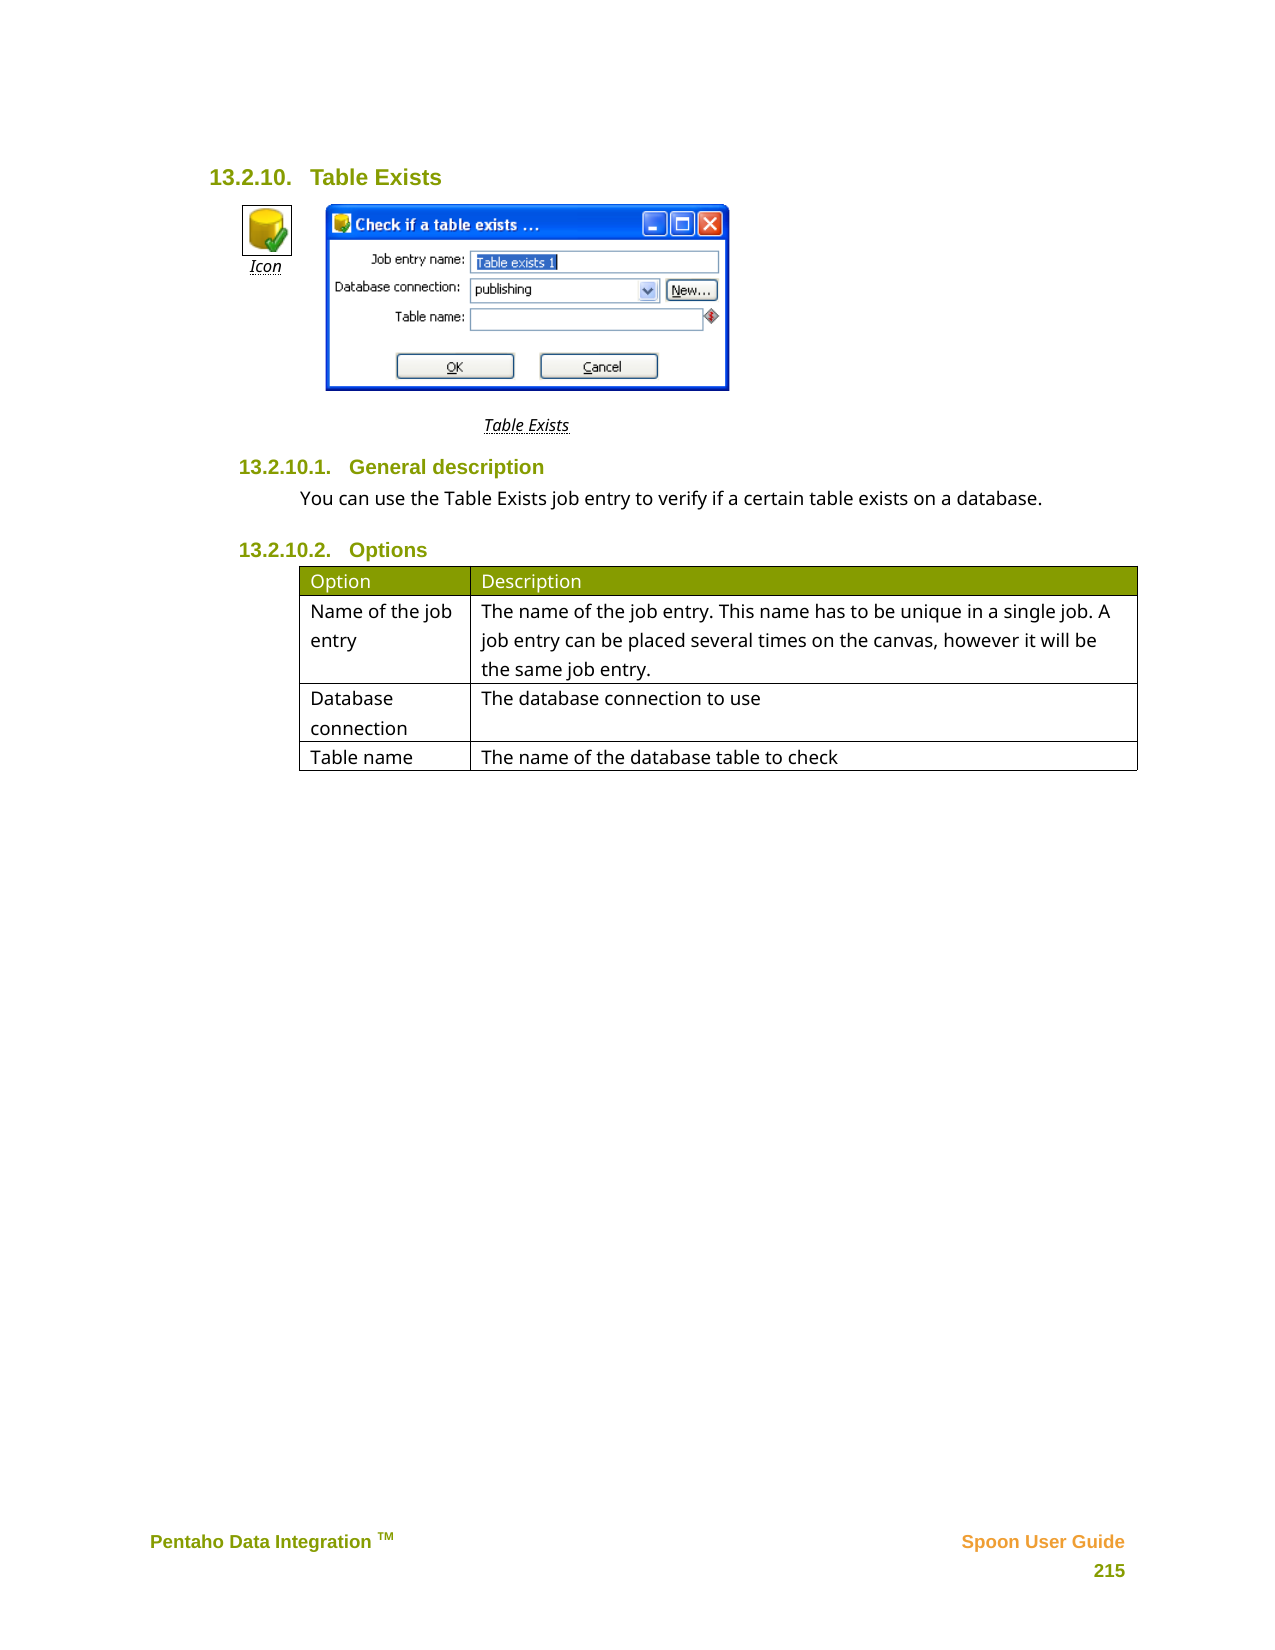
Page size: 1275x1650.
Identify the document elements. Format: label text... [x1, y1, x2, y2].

subtitle General description [239, 447, 1125, 481]
table_cell Table name [300, 742, 470, 770]
table_cell The name of the job entry. This name has to be unique in a single job. A job entry can be placed several times on the canvas, however it will be the same job entry. [471, 596, 1137, 682]
subtitle Table Exists [209, 157, 1125, 192]
table_header Option [300, 567, 470, 595]
table_cell Database connection [300, 684, 470, 741]
table_header Description [471, 567, 1137, 595]
table_cell The database connection to use [471, 684, 1137, 741]
picture [244, 208, 289, 252]
table_cell Name of the job entry [300, 596, 470, 682]
picture [325, 204, 730, 391]
text Icon [241, 254, 292, 278]
text Table Exists [326, 414, 729, 436]
table_cell The name of the database table to check [471, 742, 1137, 770]
text You can use the Table Exists job entry to verify if a certain table exists on a database. [300, 482, 1125, 511]
subtitle Options [239, 530, 1125, 565]
